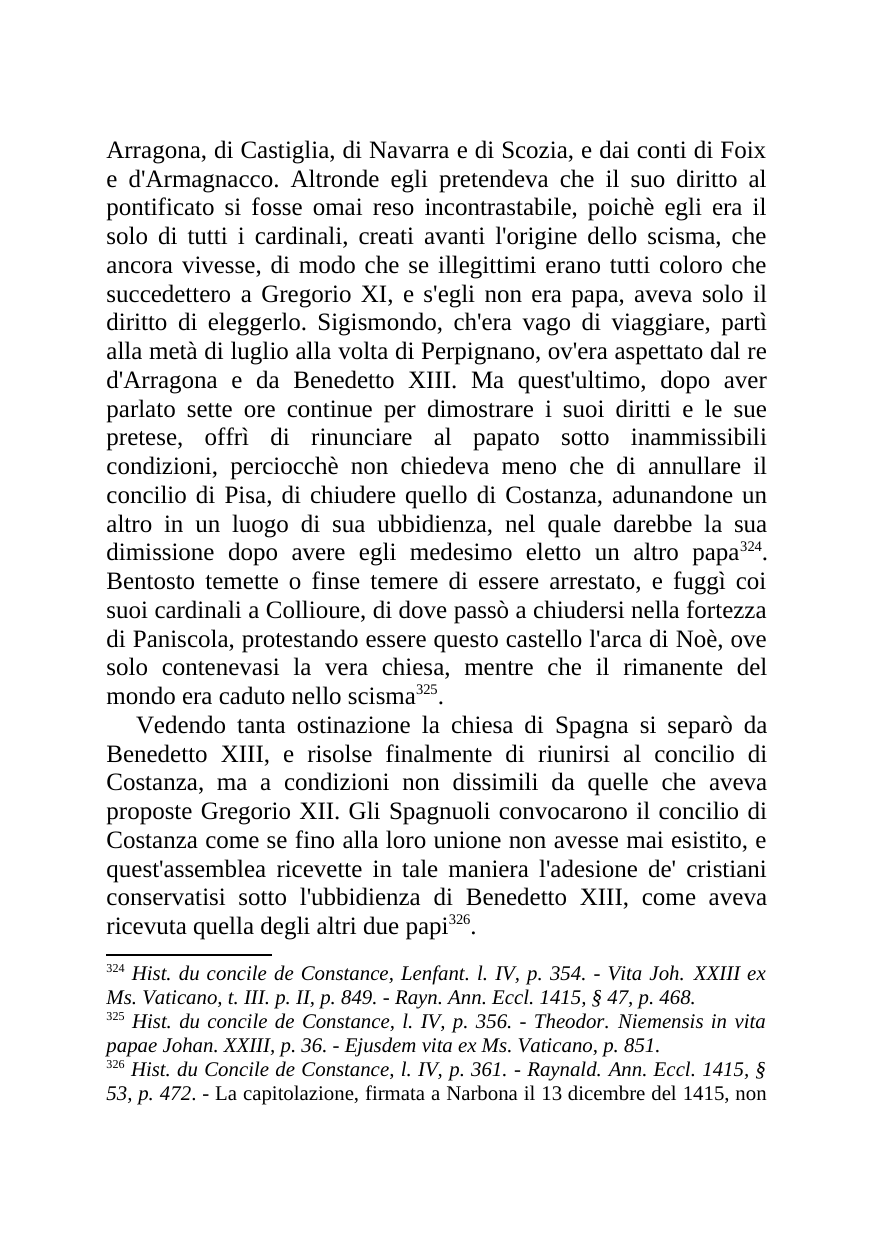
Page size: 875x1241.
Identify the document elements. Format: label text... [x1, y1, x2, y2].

text Hist. du concile de Constance, l. IV, p. 356. - Theodor. Niemensis in vita papae Johan. XXIII, p. 36. - Ejusdem vita ex Ms. Vaticano, p. 851. [106, 1009, 768, 1057]
text Hist. du concile de Constance, Lenfant. l. IV, p. 354. - Vita Joh. XXIII ex Ms. Vaticano, t. III. p. II, p. 849. - Rayn. Ann. Eccl. 1415, § 47, p. 468. [106, 961, 768, 1009]
text Vedendo tanta ostinazione la chiesa di Spagna si separò da Benedetto XIII, e risolse finalmente di riunirsi al concilio di Costanza, ma a condizioni non dissimili da quelle che aveva proposte Gregorio XII. Gli Spagnuoli convocarono il concilio di Costanza come se fino alla loro unione non avesse mai esistito, e quest'assemblea ricevette in tale maniera l'adesione de' cristiani conservatisi sotto l'ubbidienza di Benedetto XIII, come aveva ricevuta quella degli altri due papi. [106, 710, 768, 940]
text Arragona, di Castiglia, di Navarra e di Scozia, e dai conti di Foix e d'Armagnacco. Altronde egli pretendeva che il suo diritto al pontificato si fosse omai reso incontrastabile, poichè egli era il solo di tutti i cardinali, creati avanti l'origine dello scisma, che ancora vivesse, di modo che se illegittimi erano tutti coloro che succedettero a Gregorio XI, e s'egli non era papa, aveva solo il diritto di eleggerlo. Sigismondo, ch'era vago di viaggiare, partì alla metà di luglio alla volta di Perpignano, ov'era aspettato dal re d'Arragona e da Benedetto XIII. Ma quest'ultimo, dopo aver parlato sette ore continue per dimostrare i suoi diritti e le sue pretese, offrì di rinunciare al papato sotto inammissibili condizioni, perciocchè non chiedeva meno che di annullare il concilio di Pisa, di chiudere quello di Costanza, adunandone un altro in un luogo di sua ubbidienza, nel quale darebbe la sua dimissione dopo avere egli medesimo eletto un altro papa. Bentosto temette o finse temere di essere arrestato, e fuggì coi suoi cardinali a Collioure, di dove passò a chiudersi nella fortezza di Paniscola, protestando essere questo castello l'arca di Noè, ove solo contenevasi la vera chiesa, mentre che il rimanente del mondo era caduto nello scisma. [106, 135, 768, 710]
text Hist. du Concile de Constance, l. IV, p. 361. - Raynald. Ann. Eccl. 1415, § 53, p. 472. - La capitolazione, firmata a Narbona il 13 dicembre del 1415, non [106, 1057, 768, 1105]
